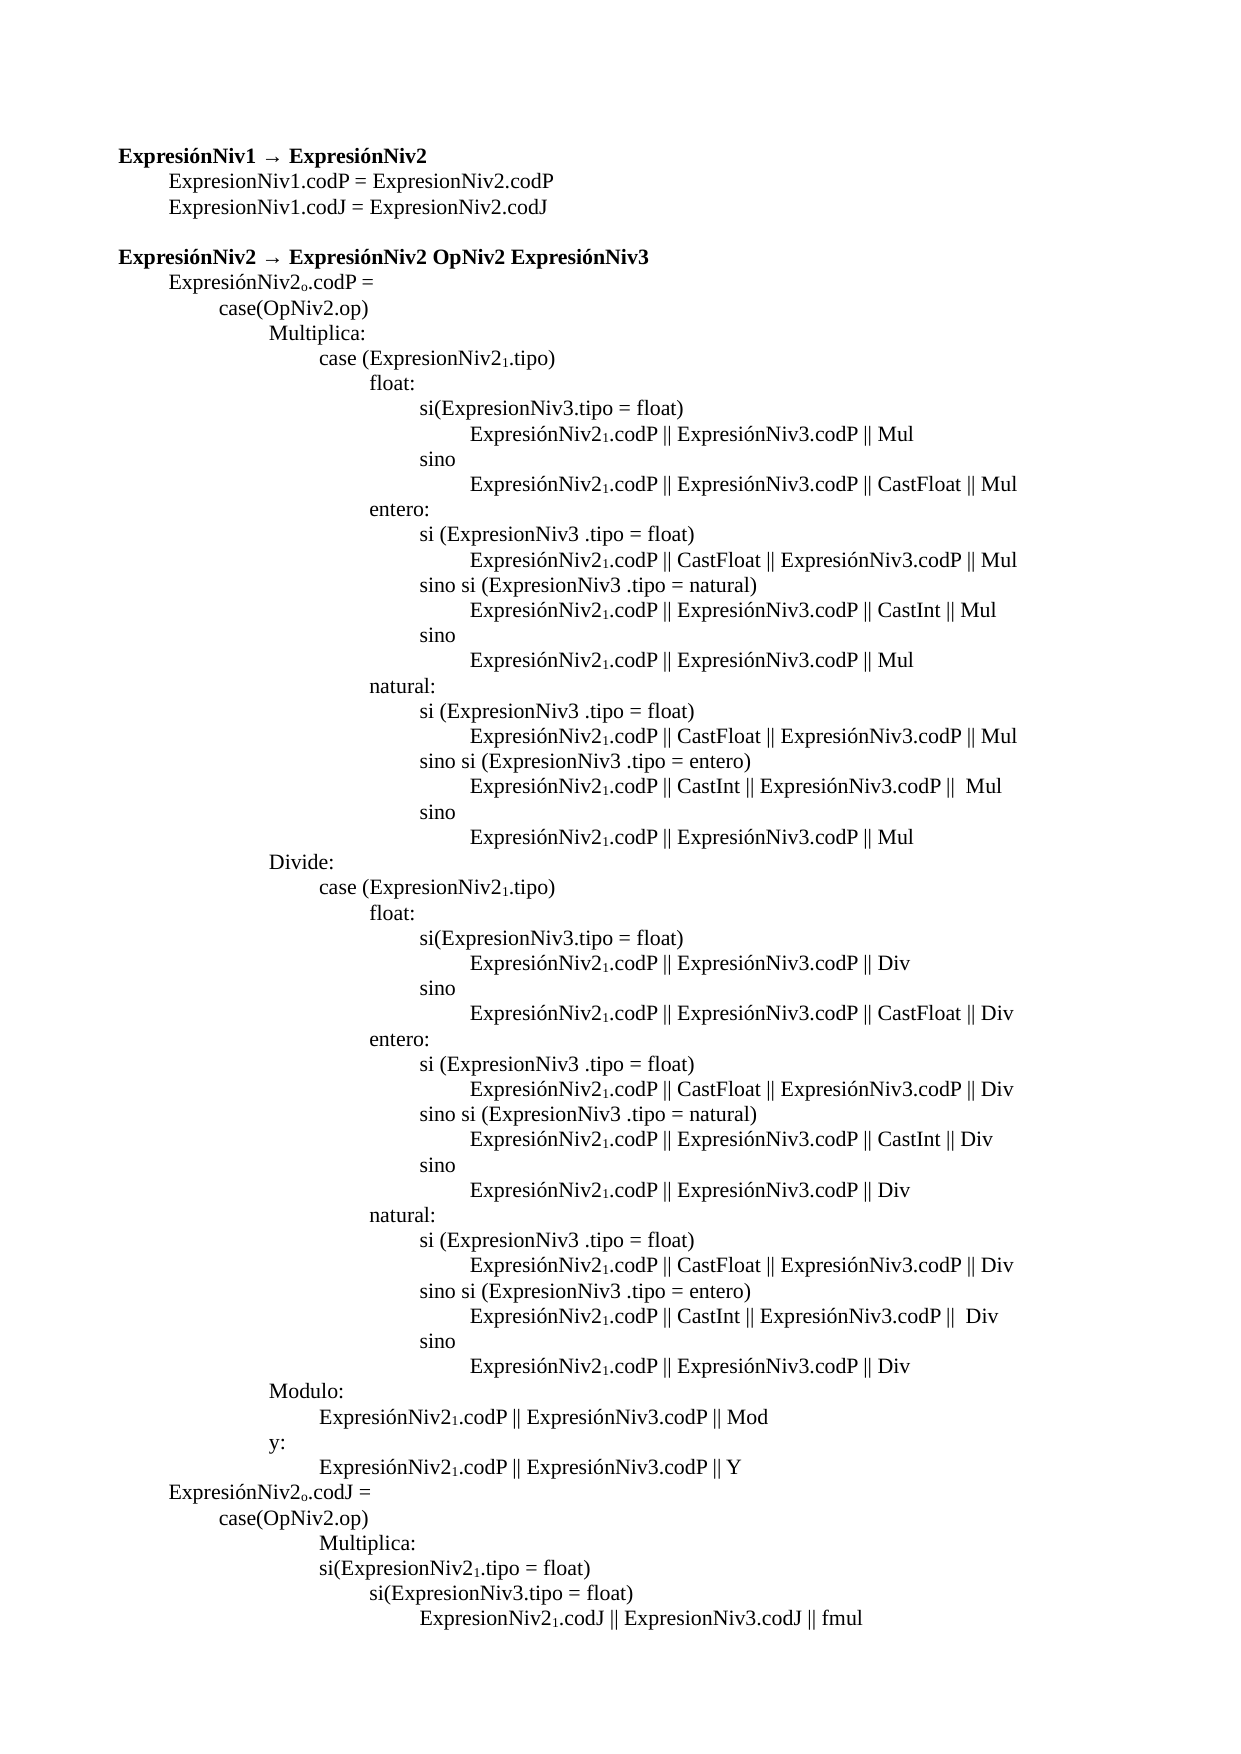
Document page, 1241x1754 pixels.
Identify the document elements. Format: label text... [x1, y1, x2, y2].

text ExpresiónNiv2 → ExpresiónNiv2 OpNiv2 ExpresiónNiv3 [118, 244, 1122, 269]
text ExpresiónNiv2o.codP = [118, 269, 1122, 294]
text si(ExpresionNiv3.tipo = float) [118, 395, 1122, 421]
text ExpresiónNiv21.codP || ExpresiónNiv3.codP || CastInt || Div [118, 1126, 1122, 1152]
text natural: [118, 1202, 1122, 1227]
text ExpresionNiv1.codP = ExpresionNiv2.codP [118, 168, 1122, 194]
text entero: [118, 496, 1122, 521]
text Multiplica: [118, 1530, 1122, 1555]
text ExpresiónNiv1 → ExpresiónNiv2 [118, 143, 1122, 168]
text ExpresiónNiv21.codP || ExpresiónNiv3.codP || Div [118, 1177, 1122, 1202]
text sino [118, 1328, 1122, 1353]
text float: [118, 899, 1122, 925]
text ExpresiónNiv21.codP || CastFloat || ExpresiónNiv3.codP || Mul [118, 723, 1122, 748]
text sino si (ExpresionNiv3 .tipo = entero) [118, 748, 1122, 773]
text Multiplica: [118, 320, 1122, 345]
text ExpresiónNiv21.codP || CastInt || ExpresiónNiv3.codP || Mul [118, 773, 1122, 799]
text entero: [118, 1026, 1122, 1051]
text case (ExpresionNiv21.tipo) [118, 874, 1122, 899]
text sino [118, 446, 1122, 471]
text ExpresiónNiv21.codP || ExpresiónNiv3.codP || Mul [118, 647, 1122, 673]
text ExpresiónNiv21.codP || ExpresiónNiv3.codP || CastFloat || Div [118, 1000, 1122, 1026]
text si(ExpresionNiv21.tipo = float) [118, 1555, 1122, 1580]
text ExpresiónNiv21.codP || ExpresiónNiv3.codP || Div [118, 1353, 1122, 1378]
text si(ExpresionNiv3.tipo = float) [118, 1580, 1122, 1605]
text ExpresiónNiv21.codP || ExpresiónNiv3.codP || CastFloat || Mul [118, 471, 1122, 496]
text si (ExpresionNiv3 .tipo = float) [118, 1227, 1122, 1252]
text case (ExpresionNiv21.tipo) [118, 345, 1122, 370]
text si (ExpresionNiv3 .tipo = float) [118, 1051, 1122, 1076]
text sino si (ExpresionNiv3 .tipo = entero) [118, 1278, 1122, 1303]
text ExpresiónNiv21.codP || CastFloat || ExpresiónNiv3.codP || Div [118, 1252, 1122, 1278]
text float: [118, 370, 1122, 395]
text ExpresiónNiv21.codP || ExpresiónNiv3.codP || Div [118, 950, 1122, 975]
text sino [118, 622, 1122, 647]
text ExpresiónNiv21.codP || ExpresiónNiv3.codP || Mul [118, 824, 1122, 849]
text ExpresionNiv1.codJ = ExpresionNiv2.codJ [118, 194, 1122, 219]
text ExpresiónNiv2o.codJ = [118, 1479, 1122, 1504]
text y: [118, 1429, 1122, 1454]
text ExpresiónNiv21.codP || CastFloat || ExpresiónNiv3.codP || Mul [118, 547, 1122, 572]
text ExpresiónNiv21.codP || ExpresiónNiv3.codP || Mod [118, 1404, 1122, 1429]
text si(ExpresionNiv3.tipo = float) [118, 925, 1122, 950]
text si (ExpresionNiv3 .tipo = float) [118, 521, 1122, 547]
text ExpresiónNiv21.codP || CastInt || ExpresiónNiv3.codP || Div [118, 1303, 1122, 1328]
text ExpresiónNiv21.codP || ExpresiónNiv3.codP || Mul [118, 421, 1122, 446]
text ExpresiónNiv21.codP || CastFloat || ExpresiónNiv3.codP || Div [118, 1076, 1122, 1101]
text sino si (ExpresionNiv3 .tipo = natural) [118, 572, 1122, 597]
text sino [118, 799, 1122, 824]
text case(OpNiv2.op) [118, 1504, 1122, 1530]
text ExpresiónNiv21.codP || ExpresiónNiv3.codP || Y [118, 1454, 1122, 1479]
text sino [118, 975, 1122, 1000]
text si (ExpresionNiv3 .tipo = float) [118, 698, 1122, 723]
text Modulo: [118, 1378, 1122, 1404]
text sino [118, 1152, 1122, 1177]
text ExpresionNiv21.codJ || ExpresionNiv3.codJ || fmul [118, 1605, 1122, 1631]
text case(OpNiv2.op) [118, 294, 1122, 320]
text sino si (ExpresionNiv3 .tipo = natural) [118, 1101, 1122, 1126]
text natural: [118, 673, 1122, 698]
text ExpresiónNiv21.codP || ExpresiónNiv3.codP || CastInt || Mul [118, 597, 1122, 622]
text Divide: [118, 849, 1122, 874]
